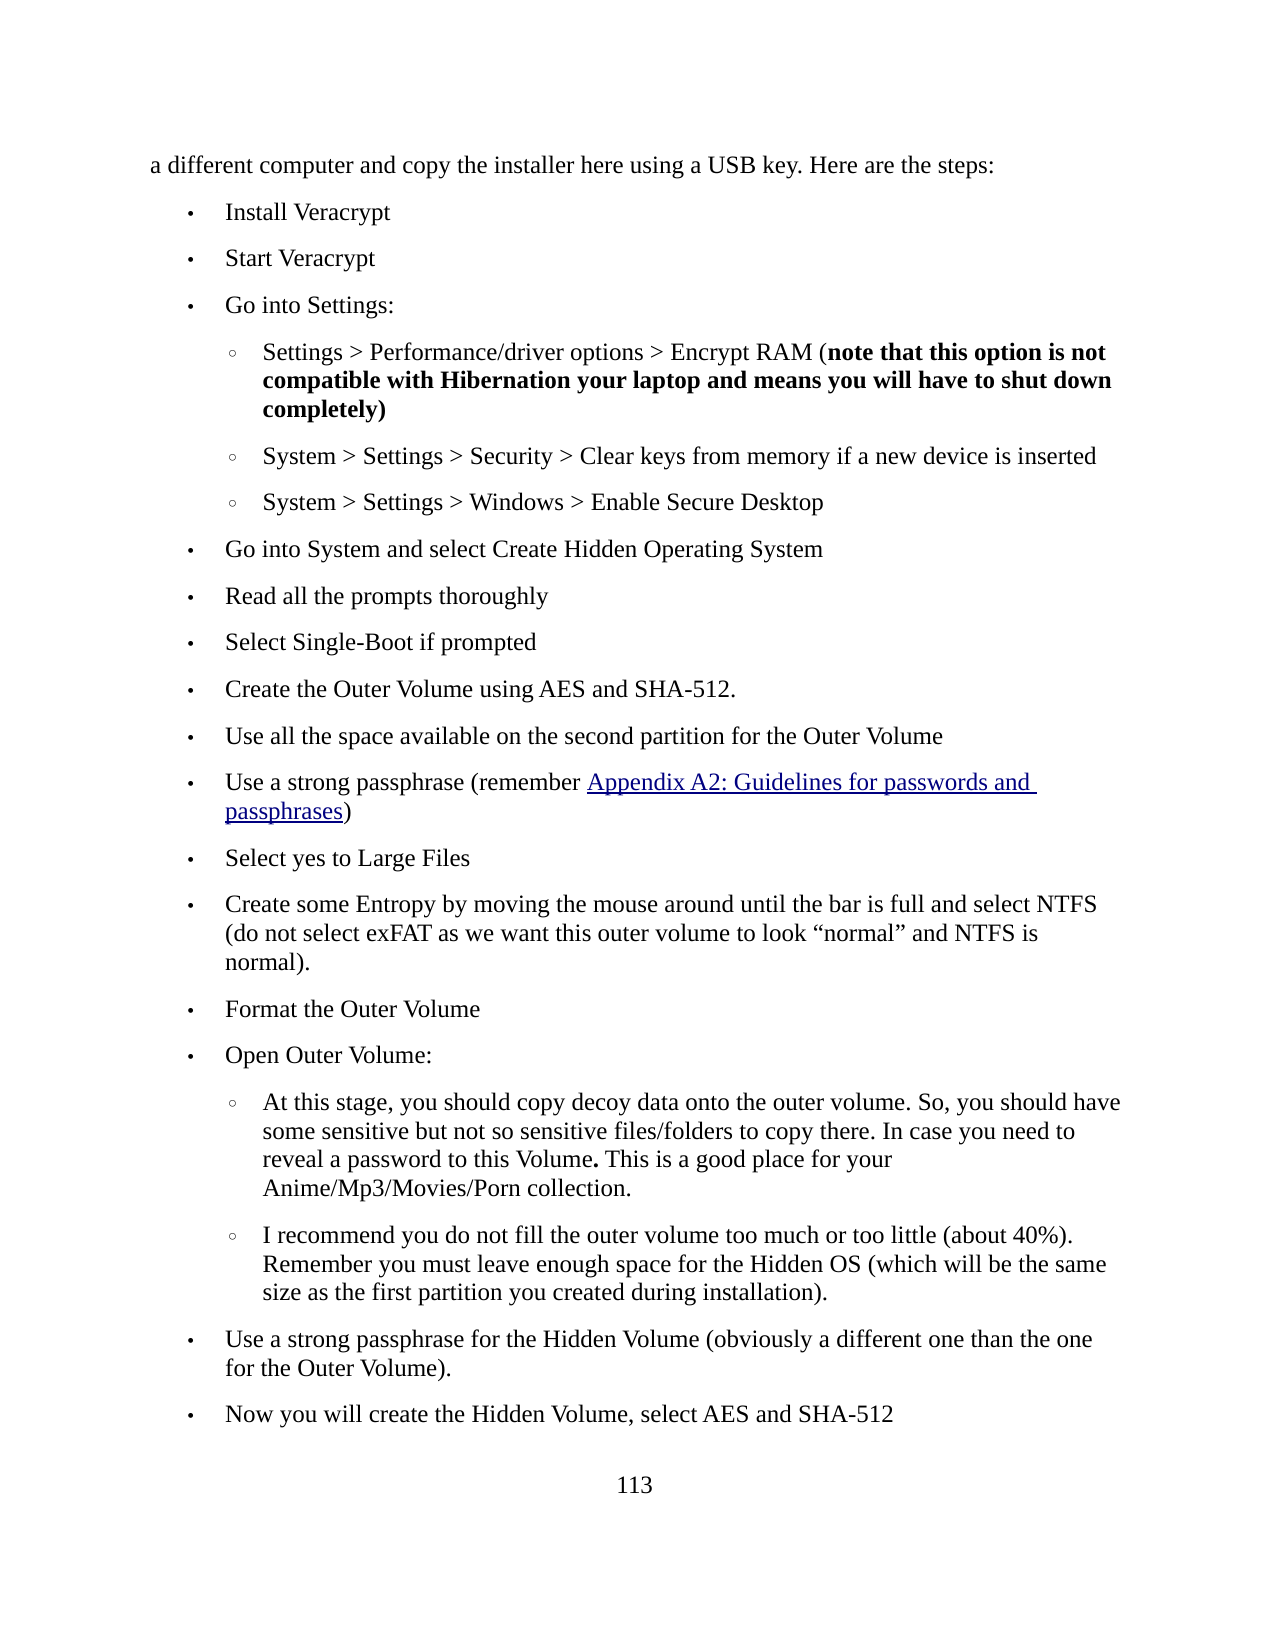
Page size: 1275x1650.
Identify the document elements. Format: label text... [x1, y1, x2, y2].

list Read all the prompts thoroughly [187, 581, 1125, 609]
list Select Single-Boot if prompted [187, 627, 1125, 656]
list System > Settings > Security > Clear keys from memory if a new device is inserted [225, 441, 1125, 469]
list Create the Outer Volume using AES and SHA-512. [187, 674, 1125, 703]
list Go into System and select Create Hidden Operating System [187, 534, 1125, 563]
list At this stage, you should copy decoy data onto the outer volume. So, you should have some sensitive but not so sensitive files/folders to copy there. In case you need to reveal a password to this Volume. This is a good place for your Anime/Mp3/Movies/Porn collection. [225, 1087, 1125, 1202]
list Format the Outer Volume [187, 994, 1125, 1022]
text a different computer and copy the installer here using a USB key. Here are the steps: [150, 150, 1125, 179]
list Start Veracrypt [187, 243, 1125, 272]
list Install Veracrypt [187, 197, 1125, 225]
list Use a strong passphrase for the Hidden Volume (obviously a different one than the one for the Outer Volume). [187, 1324, 1125, 1382]
list Go into Settings: [187, 290, 1125, 319]
list Use all the space available on the second partition for the Outer Volume [187, 721, 1125, 749]
list I recommend you do not fill the outer volume too much or too little (about 40%). Remember you must leave enough space for the Hidden OS (which will be the same size as the first partition you created during installation). [225, 1220, 1125, 1306]
list Use a strong passphrase (remember Appendix A2: Guidelines for passwords and passphrases) [187, 767, 1125, 825]
list Settings > Performance/driver options > Encrypt RAM (note that this option is not compatible with Hibernation your laptop and means you will have to shut down completely) [225, 337, 1125, 423]
list Open Outer Volume: [187, 1040, 1125, 1069]
list System > Settings > Windows > Enable Secure Desktop [225, 487, 1125, 516]
list Now you will create the Hidden Volume, select AES and SHA-512 [187, 1399, 1125, 1428]
list Create some Entropy by moving the mouse around until the bar is full and select NTFS (do not select exFAT as we want this outer volume to look “normal” and NTFS is normal). [187, 889, 1125, 976]
list Select yes to Large Files [187, 843, 1125, 872]
